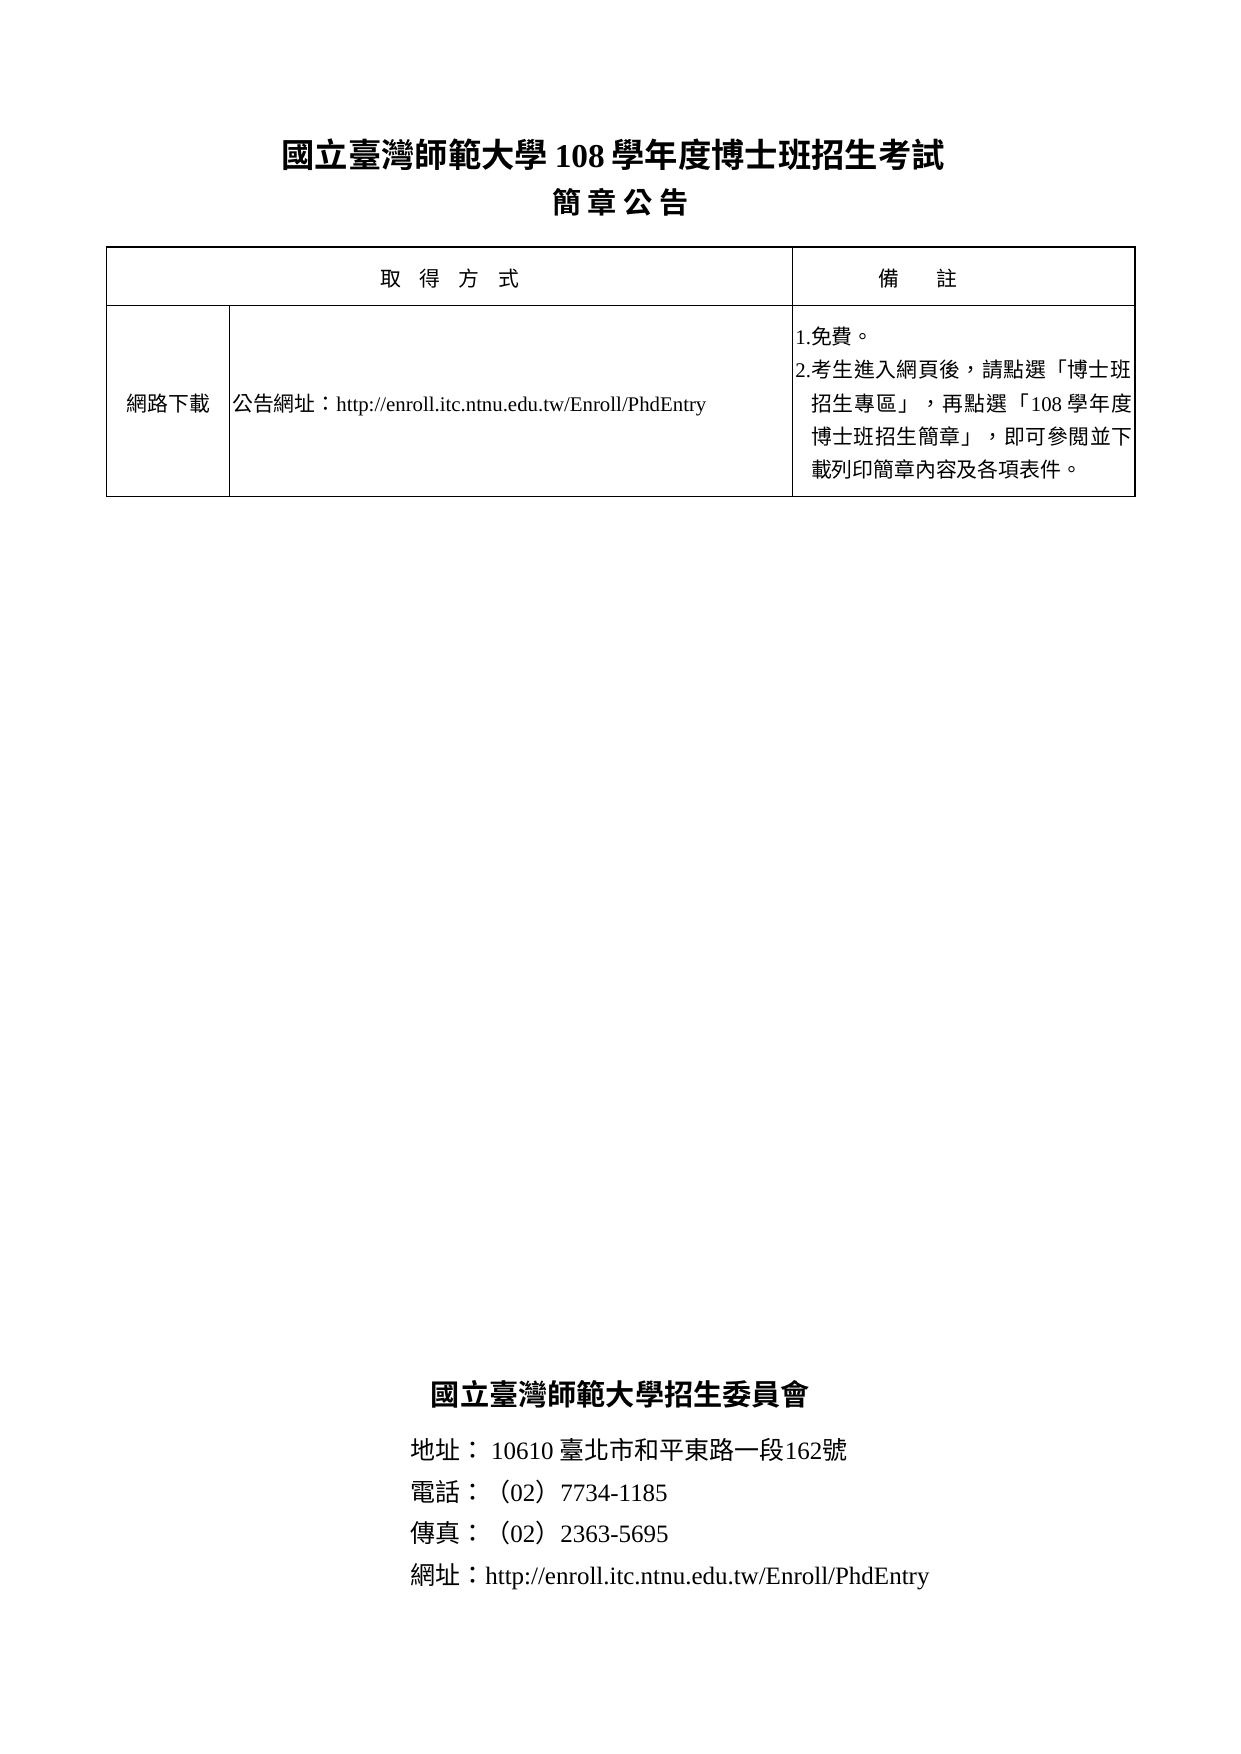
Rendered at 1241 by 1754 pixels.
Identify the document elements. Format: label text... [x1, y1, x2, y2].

text 簡 章 公 告 [148, 180, 1092, 221]
text 國立臺灣師範大學招生委員會 [148, 1372, 1092, 1414]
text 地址： 10610 臺北市和平東路一段162號 [148, 1426, 1092, 1468]
table_cell 公告網址：http://enroll.itc.ntnu.edu.tw/Enroll/PhdEntry [230, 306, 792, 496]
text 傳真：（02）2363-5695 [148, 1509, 1092, 1551]
text 國立臺灣師範大學108學年度博士班招生考試 [123, 117, 1102, 180]
table_header 備 註 [793, 248, 1134, 305]
text 電話：（02）7734-1185 [148, 1468, 1092, 1509]
text 網址：http://enroll.itc.ntnu.edu.tw/Enroll/PhdEntry [148, 1551, 1092, 1593]
table_cell 1.免費。 2.考生進入網頁後，請點選「博士班招生專區」，再點選「108學年度博士班招生簡章」，即可參閲並下載列印簡章內容及各項表件。 [793, 306, 1134, 496]
table_header 取 得 方 式 [107, 248, 792, 305]
table_cell 網路下載 [107, 306, 229, 496]
